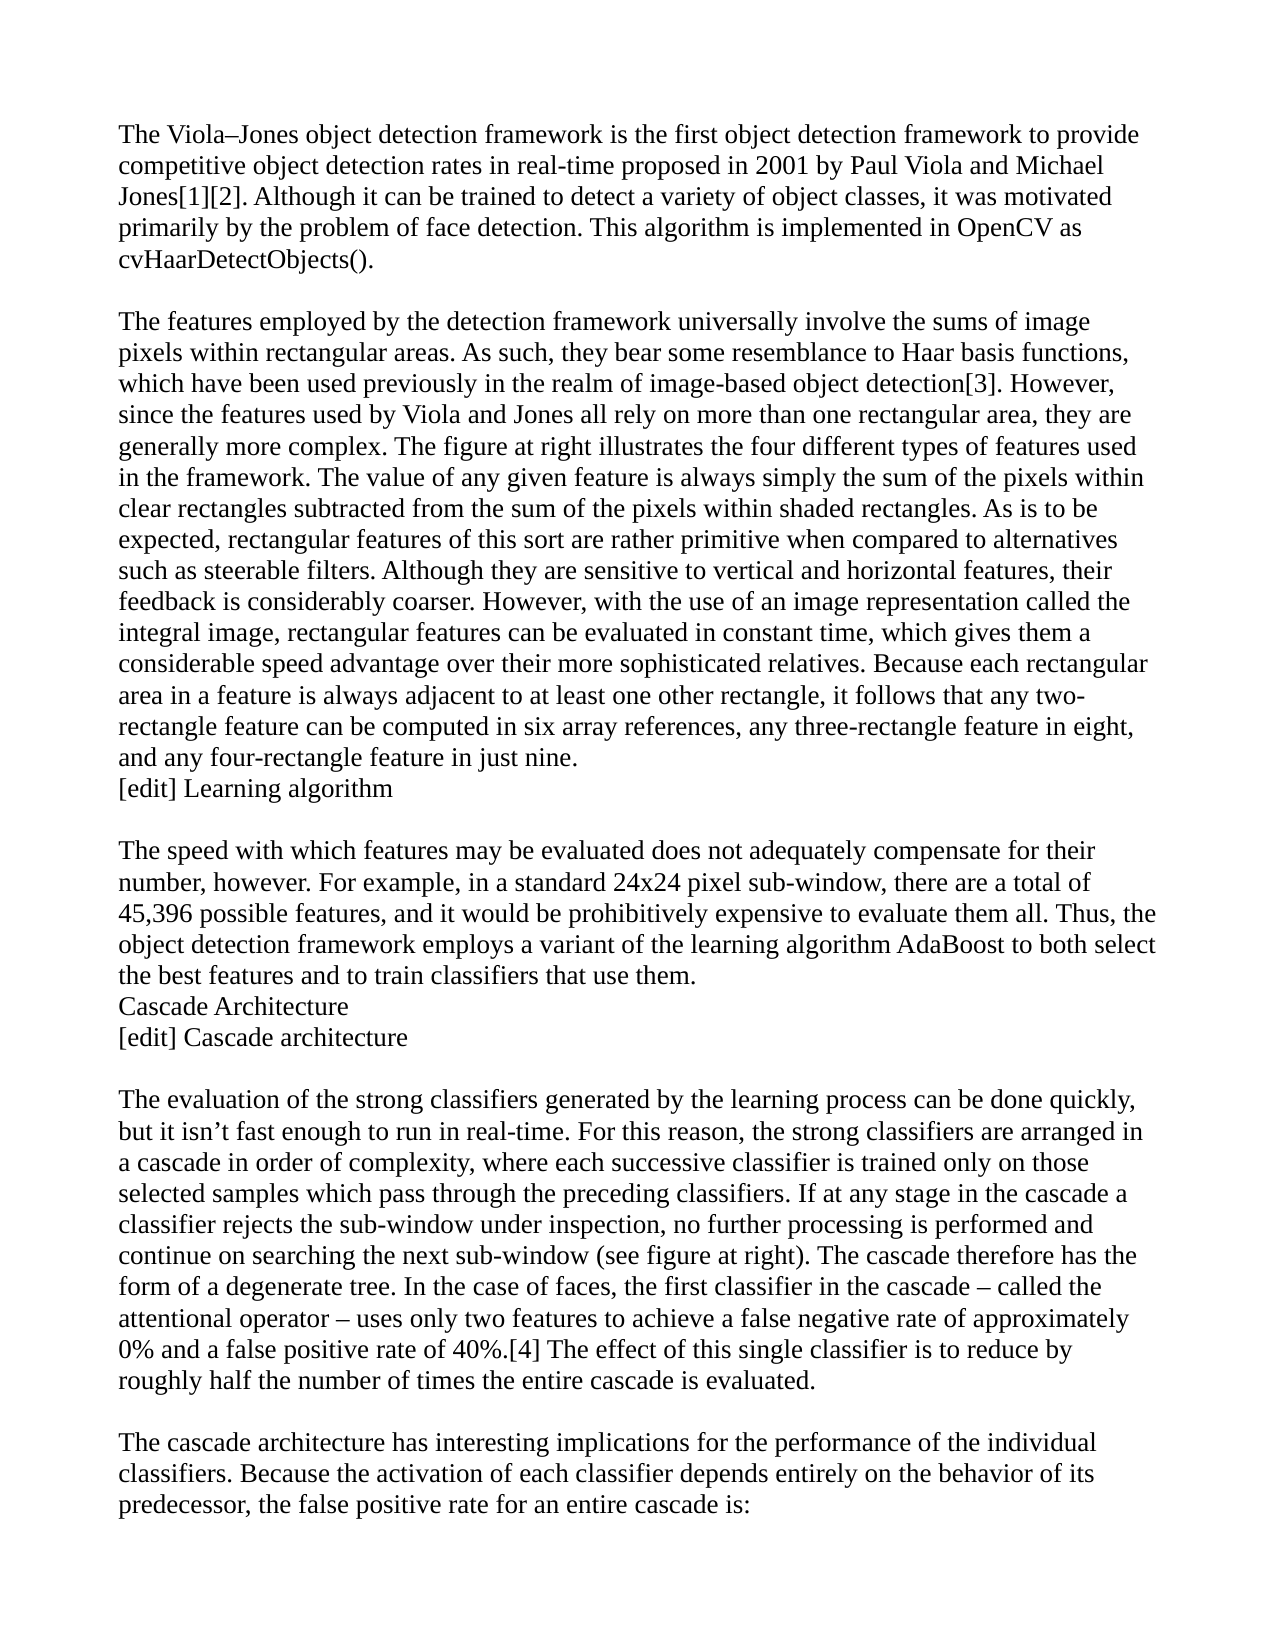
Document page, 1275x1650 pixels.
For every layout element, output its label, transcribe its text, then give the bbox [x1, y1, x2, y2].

text The speed with which features may be evaluated does not adequately compensate for their number, however. For example, in a standard 24x24 pixel sub-window, there are a total of 45,396 possible features, and it would be prohibitively expensive to evaluate them all. Thus, the object detection framework employs a variant of the learning algorithm AdaBoost to both select the best features and to train classifiers that use them. [118, 834, 1157, 990]
text The evaluation of the strong classifiers generated by the learning process can be done quickly, but it isn’t fast enough to run in real-time. For this reason, the strong classifiers are arranged in a cascade in order of complexity, where each successive classifier is trained only on those selected samples which pass through the preceding classifiers. If at any stage in the cascade a classifier rejects the sub-window under inspection, no further processing is performed and continue on searching the next sub-window (see figure at right). The cascade therefore has the form of a degenerate tree. In the case of faces, the first classifier in the cascade – called the attentional operator – uses only two features to achieve a false negative rate of approximately 0% and a false positive rate of 40%.[4] The effect of this single classifier is to reduce by roughly half the number of times the entire cascade is evaluated. [118, 1084, 1157, 1395]
text [edit] Cascade architecture [118, 1021, 1157, 1052]
text The cascade architecture has interesting implications for the performance of the individual classifiers. Because the activation of each classifier depends entirely on the behavior of its predecessor, the false positive rate for an entire cascade is: [118, 1426, 1157, 1520]
text The Viola–Jones object detection framework is the first object detection framework to provide competitive object detection rates in real-time proposed in 2001 by Paul Viola and Michael Jones[1][2]. Although it can be trained to detect a variety of object classes, it was motivated primarily by the problem of face detection. This algorithm is implemented in OpenCV as cvHaarDetectObjects(). [118, 118, 1157, 274]
text [edit] Learning algorithm [118, 772, 1157, 803]
text The features employed by the detection framework universally involve the sums of image pixels within rectangular areas. As such, they bear some resemblance to Haar basis functions, which have been used previously in the realm of image-based object detection[3]. However, since the features used by Viola and Jones all rely on more than one rectangular area, they are generally more complex. The figure at right illustrates the four different types of features used in the framework. The value of any given feature is always simply the sum of the pixels within clear rectangles subtracted from the sum of the pixels within shaded rectangles. As is to be expected, rectangular features of this sort are rather primitive when compared to alternatives such as steerable filters. Although they are sensitive to vertical and horizontal features, their feedback is considerably coarser. However, with the use of an image representation called the integral image, rectangular features can be evaluated in constant time, which gives them a considerable speed advantage over their more sophisticated relatives. Because each rectangular area in a feature is always adjacent to at least one other rectangle, it follows that any two-rectangle feature can be computed in six array references, any three-rectangle feature in eight, and any four-rectangle feature in just nine. [118, 305, 1157, 772]
text Cascade Architecture [118, 990, 1157, 1021]
